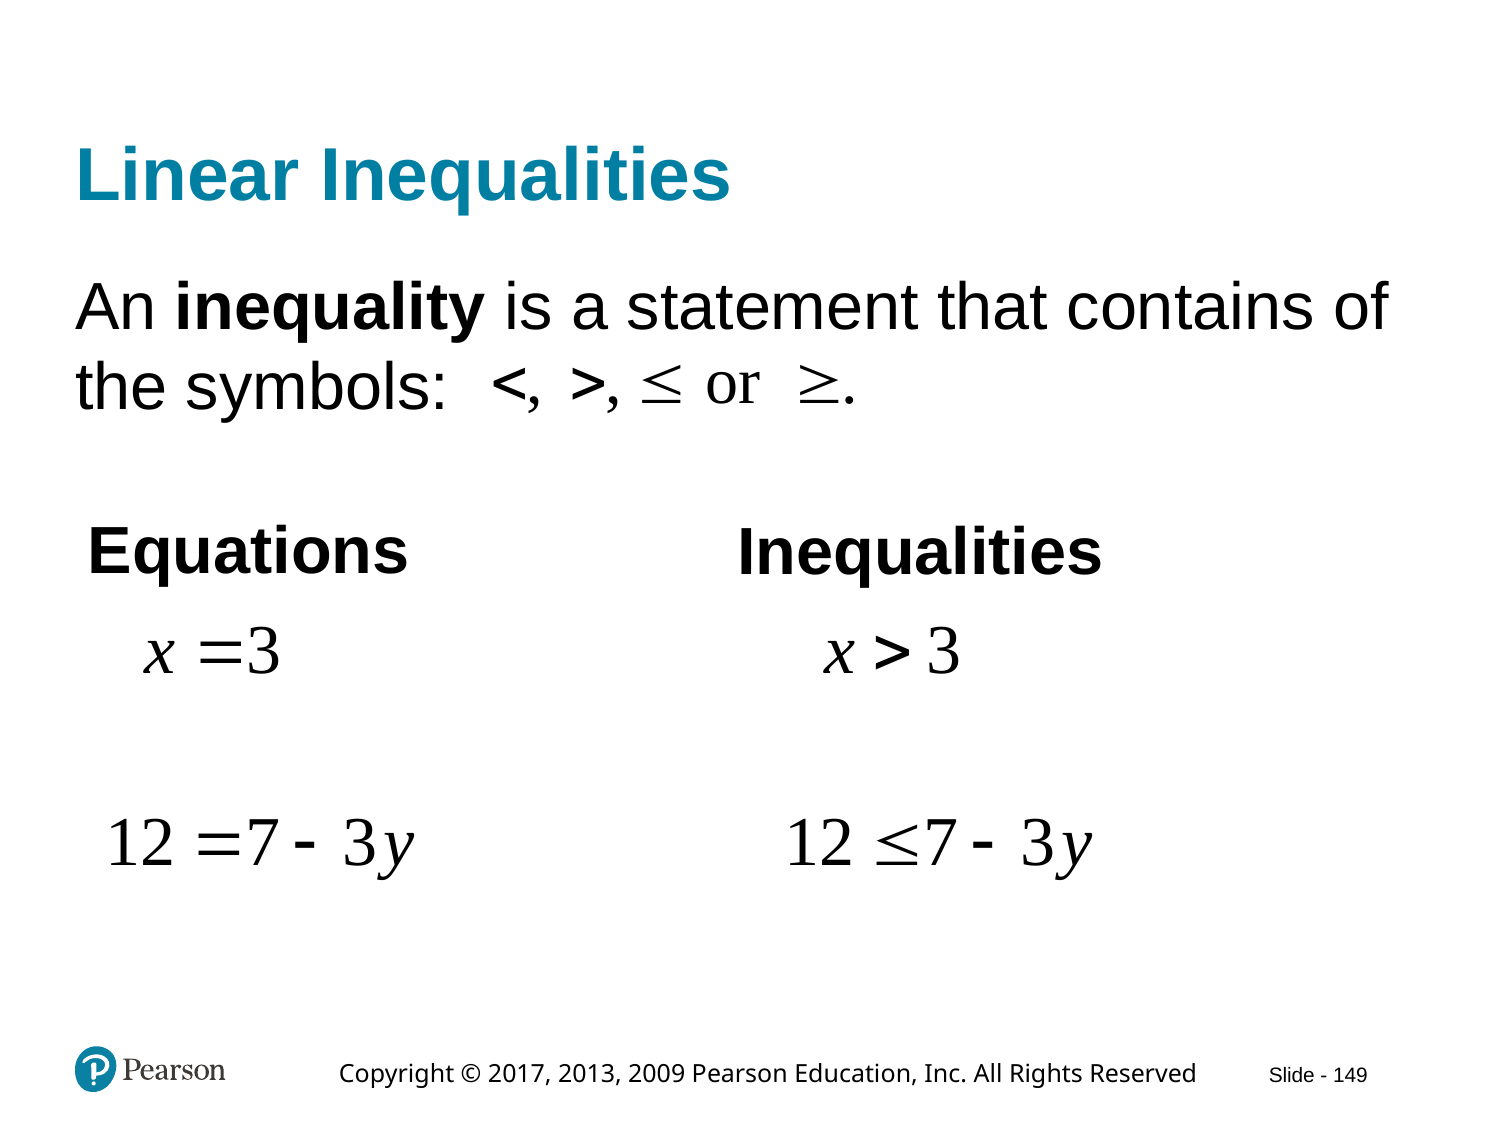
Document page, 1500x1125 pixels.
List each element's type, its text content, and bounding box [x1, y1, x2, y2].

title Linear Inequalities [75, 35, 1425, 216]
chart [788, 811, 1099, 888]
chart [487, 357, 859, 426]
chart [137, 620, 284, 683]
list Equations [87, 507, 430, 588]
chart [108, 811, 422, 888]
list An inequality is a statement that contains of the symbols: [75, 262, 1425, 438]
list Inequalities [737, 507, 1117, 600]
chart [816, 620, 963, 683]
